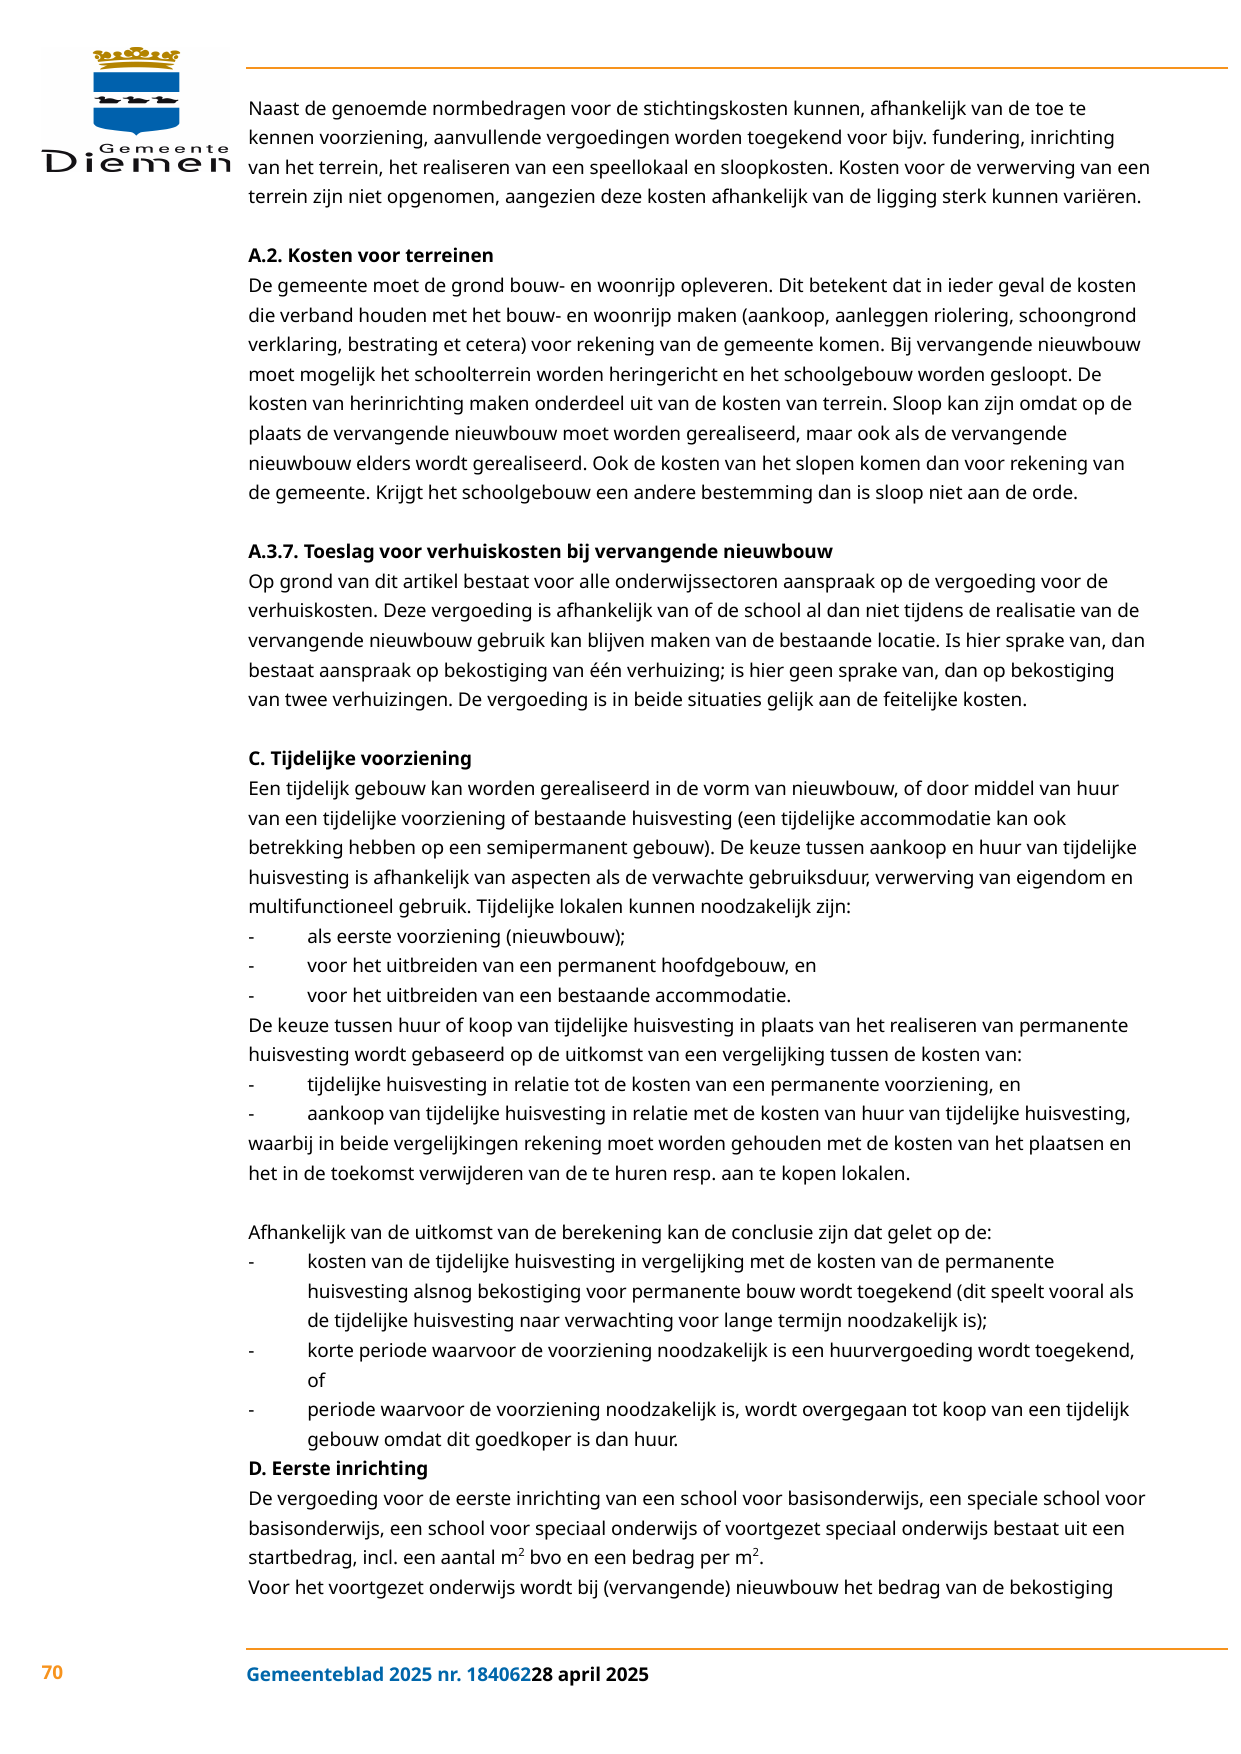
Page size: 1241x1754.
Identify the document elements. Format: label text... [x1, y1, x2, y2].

text waarbij in beide vergelijkingen rekening moet worden gehouden met de kosten van het plaatsen en het in de toekomst verwijderen van de te huren resp. aan te kopen lokalen. [248, 1130, 1152, 1186]
text Een tijdelijk gebouw kan worden gerealiseerd in de vorm van nieuwbouw, of door middel van huur van een tijdelijke voorziening of bestaande huisvesting (een tijdelijke accommodatie kan ook betrekking hebben op een semipermanent gebouw). De keuze tussen aankoop en huur van tijdelijke huisvesting is afhankelijk van aspecten als de verwachte gebruiksduur, verwerving van eigendom en multifunctioneel gebruik. Tijdelijke lokalen kunnen noodzakelijk zijn: [248, 775, 1152, 919]
list als eerste voorziening (nieuwbouw); [248, 923, 1152, 949]
list tijdelijke huisvesting in relatie tot de kosten van een permanente voorziening, en [248, 1071, 1152, 1097]
list kosten van de tijdelijke huisvesting in vergelijking met de kosten van de permanente huisvesting alsnog bekostiging voor permanente bouw wordt toegekend (dit speelt vooral als de tijdelijke huisvesting naar verwachting voor lange termijn noodzakelijk is); [248, 1248, 1152, 1333]
list korte periode waarvoor de voorziening noodzakelijk is een huurvergoeding wordt toegekend, of [248, 1337, 1152, 1393]
text Op grond van dit artikel bestaat voor alle onderwijssectoren aanspraak op de vergoeding voor de verhuiskosten. Deze vergoeding is afhankelijk van of de school al dan niet tijdens de realisatie van de vervangende nieuwbouw gebruik kan blijven maken van de bestaande locatie. Is hier sprake van, dan bestaat aanspraak op bekostiging van één verhuizing; is hier geen sprake van, dan op bekostiging van twee verhuizingen. De vergoeding is in beide situaties gelijk aan de feitelijke kosten. [248, 568, 1152, 712]
text A.2. Kosten voor terreinen [248, 243, 1152, 268]
text C. Tijdelijke voorziening [248, 746, 1152, 771]
text A.3.7. Toeslag voor verhuiskosten bij vervangende nieuwbouw [248, 538, 1152, 564]
text D. Eerste inrichting [248, 1456, 1152, 1481]
text De keuze tussen huur of koop van tijdelijke huisvesting in plaats van het realiseren van permanente huisvesting wordt gebaseerd op de uitkomst van een vergelijking tussen de kosten van: [248, 1012, 1152, 1067]
text Afhankelijk van de uitkomst van de berekening kan de conclusie zijn dat gelet op de: [248, 1219, 1152, 1245]
list periode waarvoor de voorziening noodzakelijk is, wordt overgegaan tot koop van een tijdelijk gebouw omdat dit goedkoper is dan huur. [248, 1396, 1152, 1452]
text Naast de genoemde normbedragen voor de stichtingskosten kunnen, afhankelijk van de toe te kennen voorziening, aanvullende vergoedingen worden toegekend voor bijv. fundering, inrichting van het terrein, het realiseren van een speellokaal en sloopkosten. Kosten voor de verwerving van een terrein zijn niet opgenomen, aangezien deze kosten afhankelijk van de ligging sterk kunnen variëren. [248, 95, 1152, 209]
list voor het uitbreiden van een permanent hoofdgebouw, en [248, 953, 1152, 978]
picture [41, 47, 231, 172]
text De gemeente moet de grond bouw- en woonrijp opleveren. Dit betekent dat in ieder geval de kosten die verband houden met het bouw- en woonrijp maken (aankoop, aanleggen riolering, schoongrond verklaring, bestrating et cetera) voor rekening van de gemeente komen. Bij vervangende nieuwbouw moet mogelijk het schoolterrein worden heringericht en het schoolgebouw worden gesloopt. De kosten van herinrichting maken onderdeel uit van de kosten van terrein. Sloop kan zijn omdat op de plaats de vervangende nieuwbouw moet worden gerealiseerd, maar ook als de vervangende nieuwbouw elders wordt gerealiseerd. Ook de kosten van het slopen komen dan voor rekening van de gemeente. Krijgt het schoolgebouw een andere bestemming dan is sloop niet aan de orde. [248, 272, 1152, 505]
list aankoop van tijdelijke huisvesting in relatie met de kosten van huur van tijdelijke huisvesting, [248, 1101, 1152, 1126]
text De vergoeding voor de eerste inrichting van een school voor basisonderwijs, een speciale school voor basisonderwijs, een school voor speciaal onderwijs of voortgezet speciaal onderwijs bestaat uit een startbedrag, incl. een aantal m2 bvo en een bedrag per m2. [248, 1485, 1152, 1570]
list voor het uitbreiden van een bestaande accommodatie. [248, 982, 1152, 1008]
text Voor het voortgezet onderwijs wordt bij (vervangende) nieuwbouw het bedrag van de bekostiging [248, 1574, 1152, 1600]
